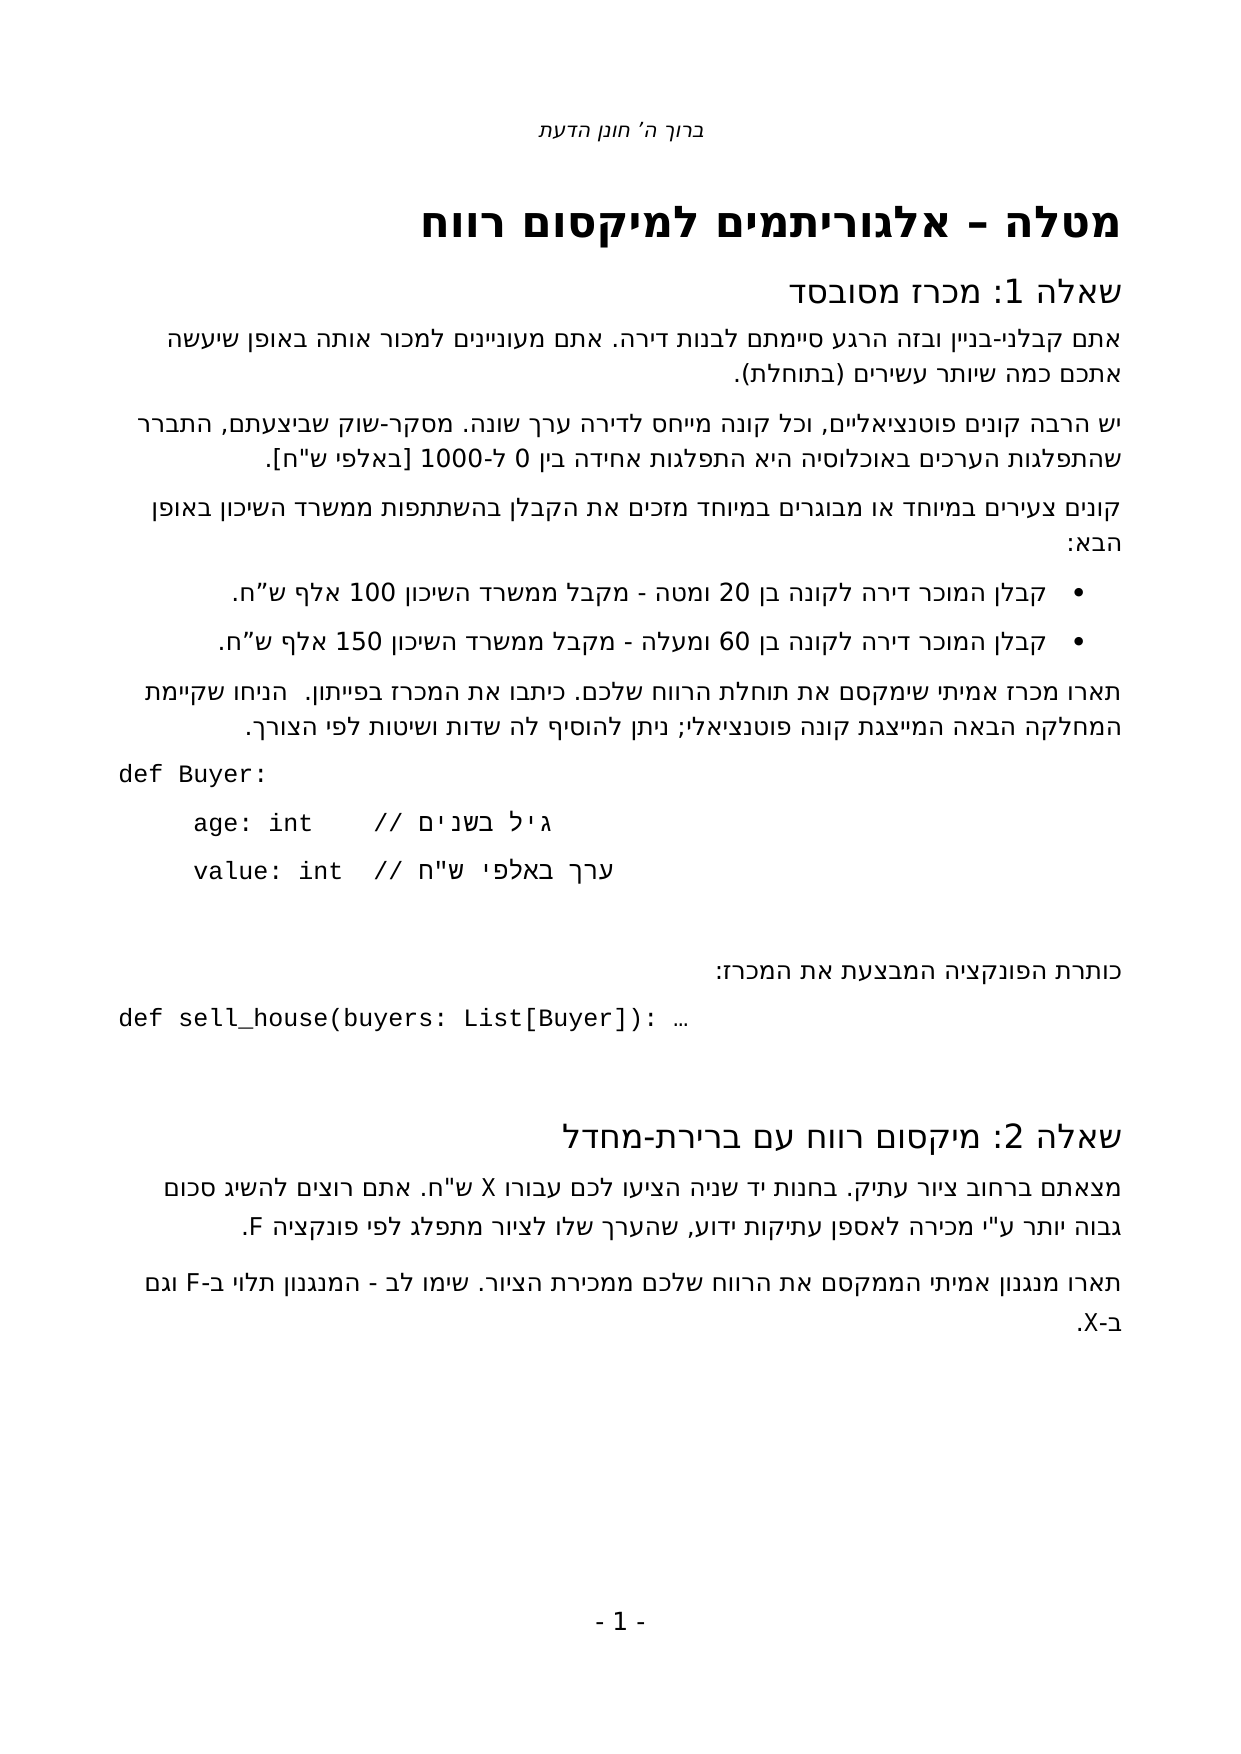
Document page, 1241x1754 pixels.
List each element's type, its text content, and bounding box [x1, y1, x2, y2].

subtitle שאלה 2: מיקסום רווח עם ברירת-מחדל [118, 1118, 1122, 1157]
text def sell_house(buyers: List[Buyer]): … [118, 1005, 1122, 1034]
subtitle שאלה 1: מכרז מסובסד [118, 273, 1122, 312]
text קונים צעירים במיוחד או מבוגרים במיוחד מזכים את הקבלן בהשתתפות ממשרד השיכון באופן הבא: [118, 493, 1122, 557]
text age: int // גיל בשנים [118, 810, 1122, 838]
text תארו מכרז אמיתי שימקסם את תוחלת הרווח שלכם. כיתבו את המכרז בפייתון. הניחו שקיימת המחלקה הבאה המייצגת קונה פוטנציאלי; ניתן להוסיף לה שדות ושיטות לפי הצורך. [118, 677, 1122, 741]
list קבלן המוכר דירה לקונה בן 60 ומעלה - מקבל ממשרד השיכון 150 אלף ש”ח. [118, 627, 1084, 657]
text יש הרבה קונים פוטנציאליים, וכל קונה מייחס לדירה ערך שונה. מסקר-שוק שביצעתם, התברר שהתפלגות הערכים באוכלוסיה היא התפלגות אחידה בין 0 ל-1000 [באלפי ש"ח]. [118, 409, 1122, 473]
text def Buyer: [118, 762, 1122, 790]
text תארו מנגנון אמיתי הממקסם את הרווח שלכם ממכירת הציור. שימו לב - המנגנון תלוי ב-F וגם ב-X. [118, 1264, 1122, 1338]
text value: int // ערך באלפי ש"ח [118, 859, 1122, 887]
subtitle מטלה – אלגוריתמים למיקסום רווח [118, 197, 1122, 248]
text מצאתם ברחוב ציור עתיק. בחנות יד שניה הציעו לכם עבורו X ש"ח. אתם רוצים להשיג סכום גבוה יותר ע"י מכירה לאספן עתיקות ידוע, שהערך שלו לציור מתפלג לפי פונקציה F. [118, 1169, 1122, 1243]
list קבלן המוכר דירה לקונה בן 20 ומטה - מקבל ממשרד השיכון 100 אלף ש”ח. [118, 578, 1084, 607]
text אתם קבלני-בניין ובזה הרגע סיימתם לבנות דירה. אתם מעוניינים למכור אותה באופן שיעשה אתכם כמה שיותר עשירים (בתוחלת). [118, 324, 1122, 388]
text כותרת הפונקציה המבצעת את המכרז: [118, 956, 1122, 985]
